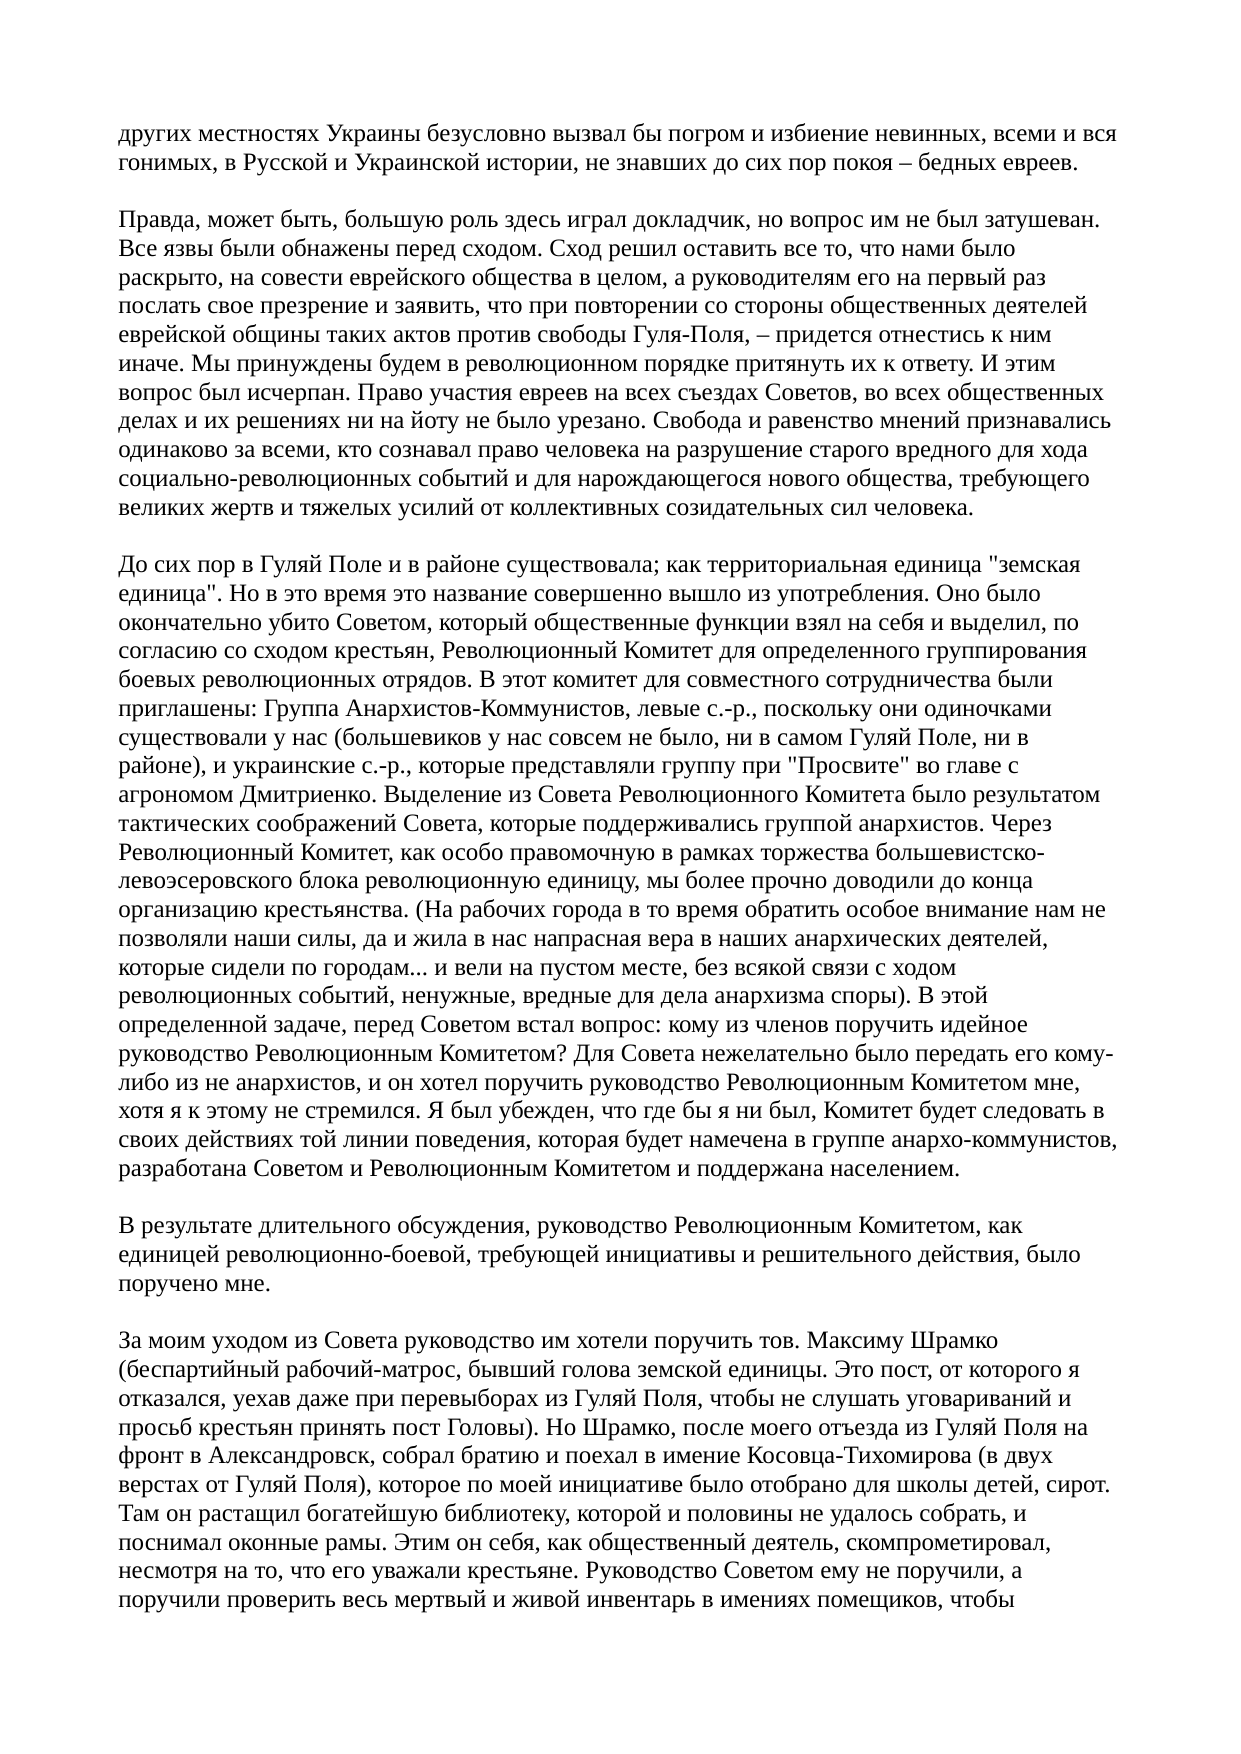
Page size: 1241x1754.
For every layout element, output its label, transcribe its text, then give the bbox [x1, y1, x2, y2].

text В результате длительного обсуждения, руководство Революционным Комитетом, как единицей революционно-боевой, требующей инициативы и решительного действия, было поручено мне. [118, 1211, 1122, 1297]
text других местностях Украины безусловно вызвал бы погром и избиение невинных, всеми и вся гонимых, в Русской и Украинской истории, не знавших до сих пор покоя – бедных евреев. [118, 118, 1122, 176]
text За моим уходом из Совета руководство им хотели поручить тов. Максиму Шрамко (беспартийный рабочий-матрос, бывший голова земской единицы. Это пост, от которого я отказался, уехав даже при перевыборах из Гуляй Поля, чтобы не слушать уговариваний и просьб крестьян принять пост Головы). Но Шрамко, после моего отъезда из Гуляй Поля на фронт в Александровск, собрал братию и поехал в имение Косовца-Тихомирова (в двух верстах от Гуляй Поля), которое по моей инициативе было отобрано для школы детей, сирот. Там он растащил богатейшую библиотеку, которой и половины не удалось собрать, и поснимал оконные рамы. Этим он себя, как общественный деятель, скомпрометировал, несмотря на то, что его уважали крестьяне. Руководство Советом ему не поручили, а поручили проверить весь мертвый и живой инвентарь в имениях помещиков, чтобы [118, 1326, 1122, 1613]
text Правда, может быть, большую роль здесь играл докладчик, но вопрос им не был затушеван. Все язвы были обнажены перед сходом. Сход решил оставить все то, что нами было раскрыто, на совести еврейского общества в целом, а руководителям его на первый раз послать свое презрение и заявить, что при повторении со стороны общественных деятелей еврейской общины таких актов против свободы Гуля-Поля, – придется отнестись к ним иначе. Мы принуждены будем в революционном порядке притянуть их к ответу. И этим вопрос был исчерпан. Право участия евреев на всех съездах Советов, во всех общественных делах и их решениях ни на йоту не было урезано. Свобода и равенство мнений признавались одинаково за всеми, кто сознавал право человека на разрушение старого вредного для хода социально-революционных событий и для нарождающегося нового общества, требующего великих жертв и тяжелых усилий от коллективных созидательных сил человека. [118, 204, 1122, 521]
text До сих пор в Гуляй Поле и в районе существовала; как территориальная единица "земская единица". Но в это время это название совершенно вышло из употребления. Оно было окончательно убито Советом, который общественные функции взял на себя и выделил, по согласию со сходом крестьян, Революционный Комитет для определенного группирования боевых революционных отрядов. В этот комитет для совместного сотрудничества были приглашены: Группа Анархистов-Коммунистов, левые с.-р., поскольку они одиночками существовали у нас (большевиков у нас совсем не было, ни в самом Гуляй Поле, ни в районе), и украинские с.-р., которые представляли группу при "Просвите" во главе с агрономом Дмитриенко. Выделение из Совета Революционного Комитета было результатом тактических соображений Совета, которые поддерживались группой анархистов. Через Революционный Комитет, как особо правомочную в рамках торжества большевистско-левоэсеровского блока революционную единицу, мы более прочно доводили до конца организацию крестьянства. (На рабочих города в то время обратить особое внимание нам не позволяли наши силы, да и жила в нас напрасная вера в наших анархических деятелей, которые сидели по городам... и вели на пустом месте, без всякой связи с ходом революционных событий, ненужные, вредные для дела анархизма споры). В этой определенной задаче, перед Советом встал вопрос: кому из членов поручить идейное руководство Революционным Комитетом? Для Совета нежелательно было передать его кому-либо из не анархистов, и он хотел поручить руководство Революционным Комитетом мне, хотя я к этому не стремился. Я был убежден, что где бы я ни был, Комитет будет следовать в своих действиях той линии поведения, которая будет намечена в группе анархо-коммунистов, разработана Советом и Революционным Комитетом и поддержана населением. [118, 549, 1122, 1182]
